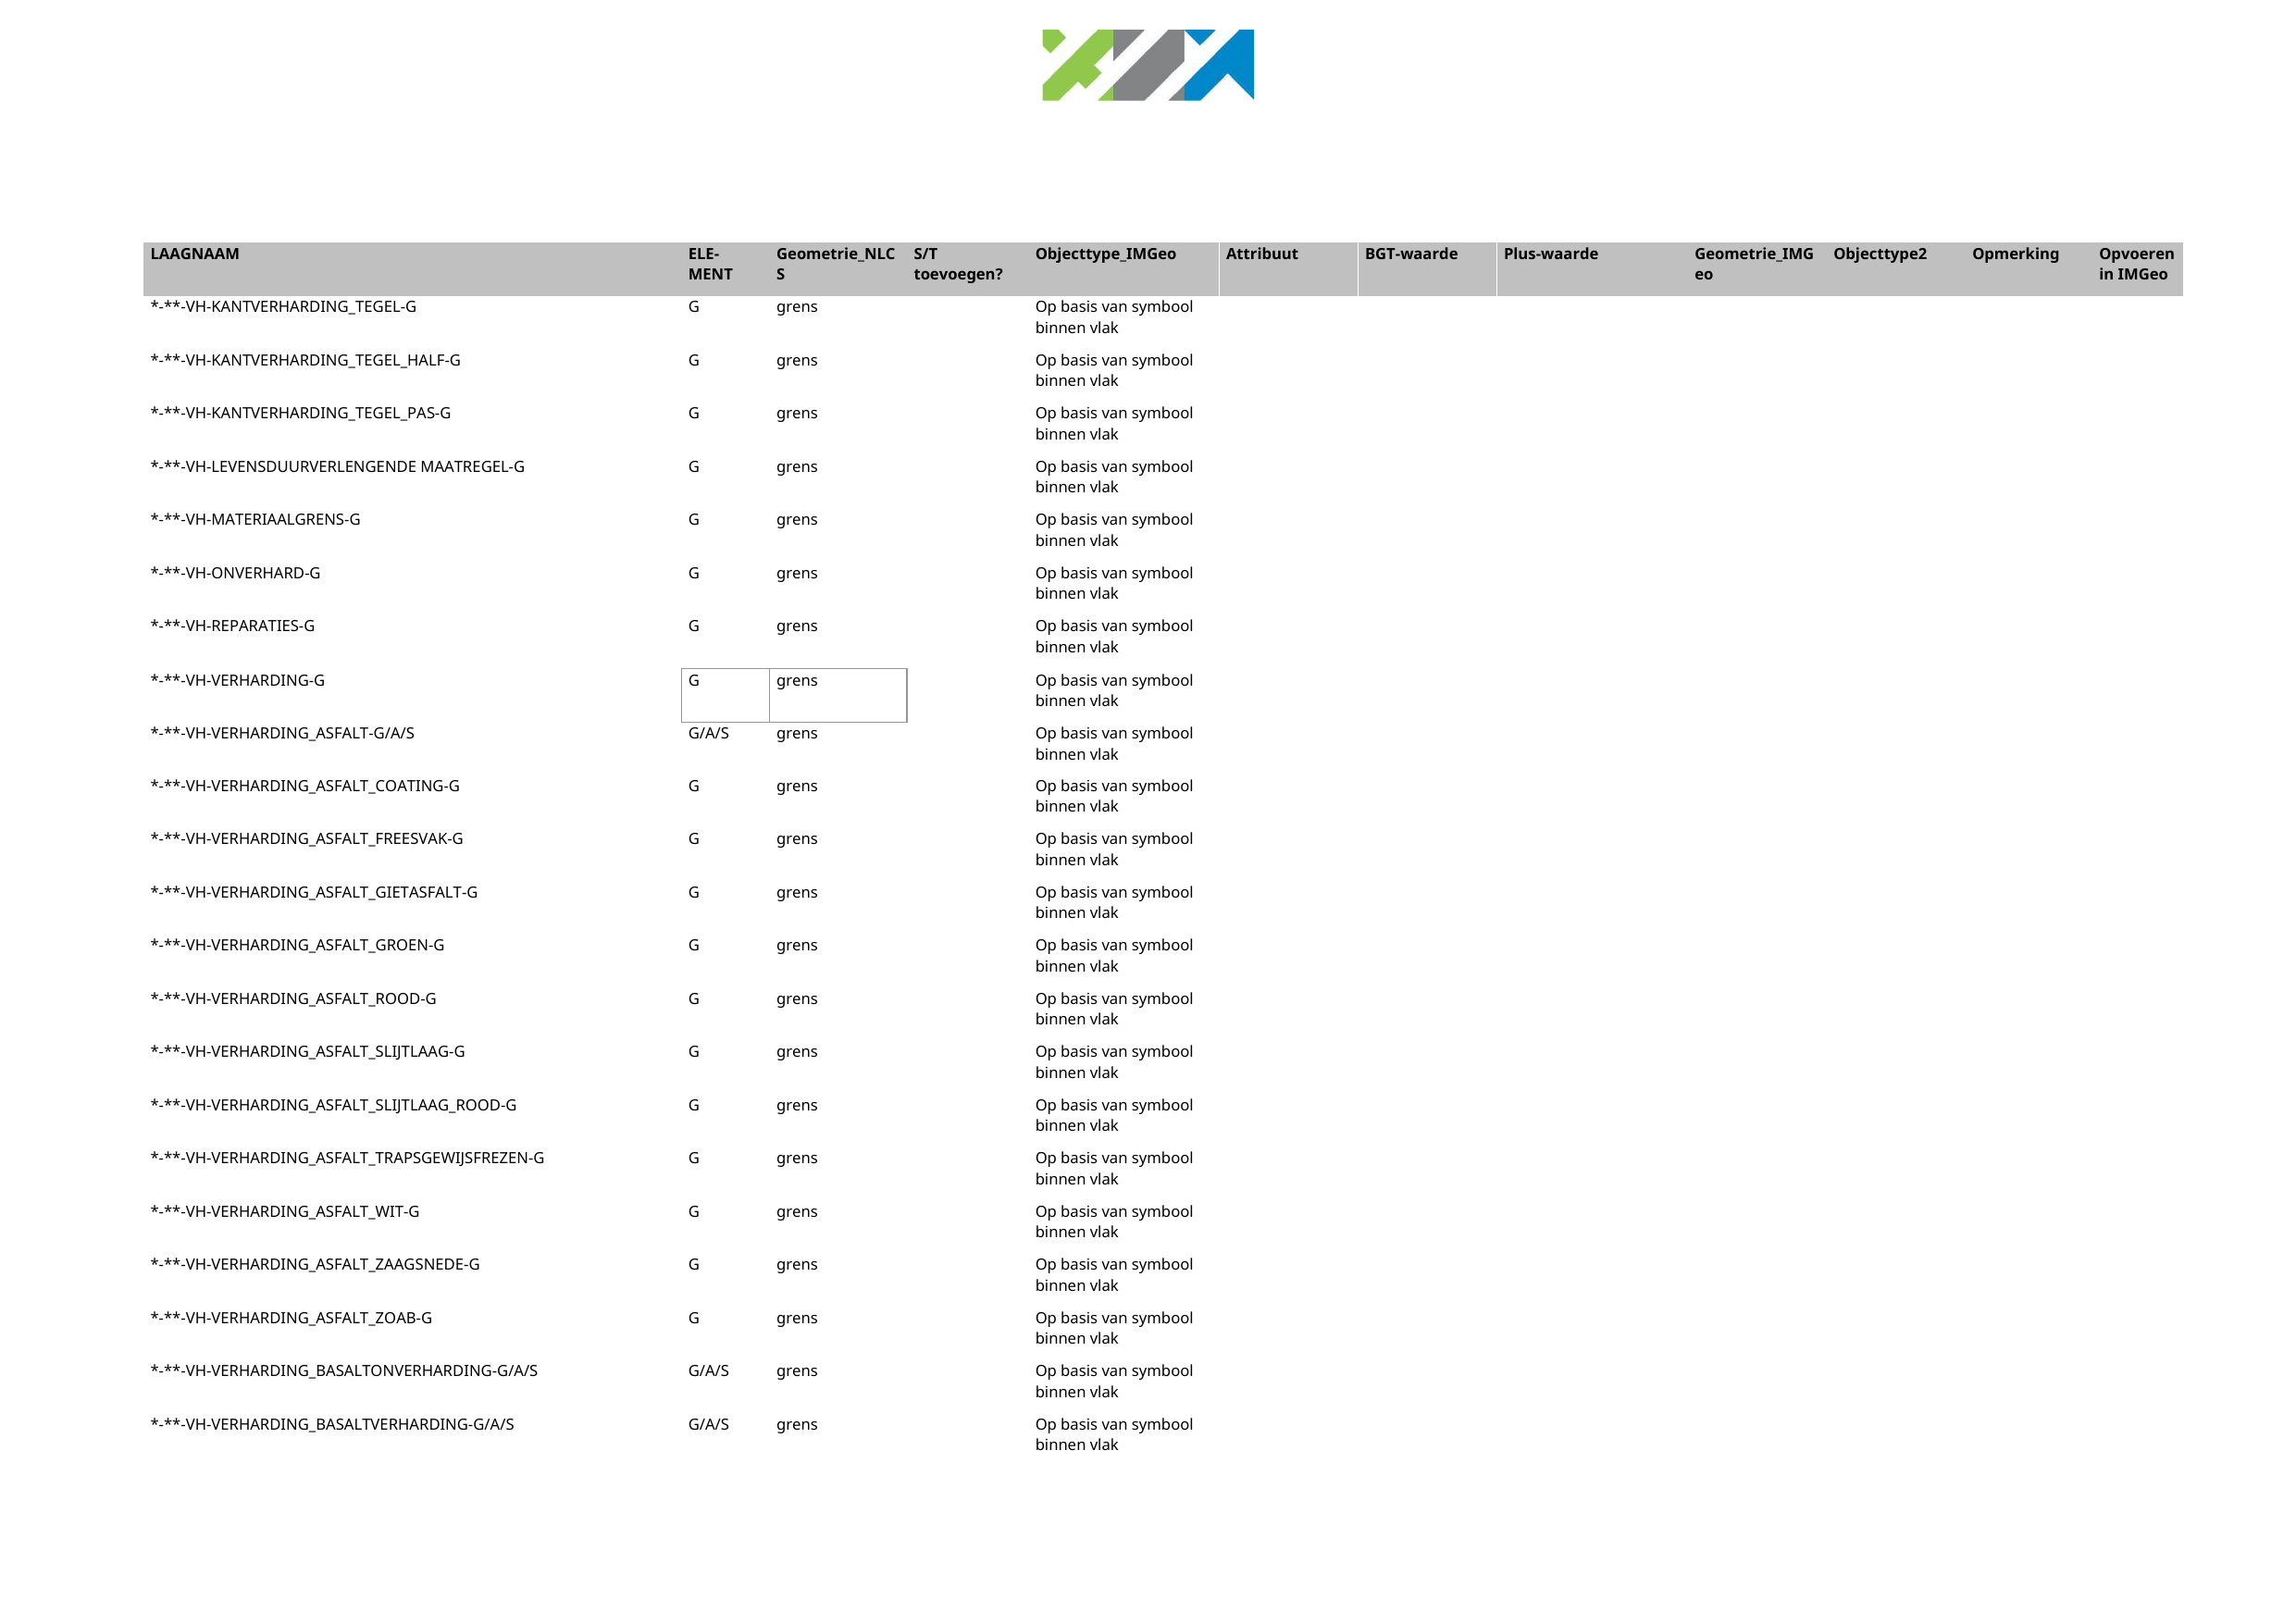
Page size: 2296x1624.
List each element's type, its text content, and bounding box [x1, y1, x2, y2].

table_cell *-**-VH-LEVENSDUURVERLENGENDE MAATREGEL-G [143, 455, 681, 509]
table_cell [2092, 1360, 2183, 1413]
table_cell [1827, 403, 1966, 455]
table_cell [1497, 1413, 1688, 1467]
table_cell *-**-VH-KANTVERHARDING_TEGEL-G [143, 296, 681, 349]
table_cell grens [770, 403, 907, 455]
table_cell [1497, 668, 1688, 722]
table_cell [1966, 1094, 2092, 1147]
table_cell Op basis van symbool binnen vlak [1028, 562, 1219, 615]
table_cell G [681, 1307, 770, 1360]
table_header BGT-waarde [1359, 242, 1496, 296]
table_cell grens [770, 828, 907, 881]
table_cell [1827, 828, 1966, 881]
table_cell [1497, 775, 1688, 828]
table_header Geometrie_NLCS [770, 242, 907, 296]
table_cell [1497, 1094, 1688, 1147]
table_cell [1359, 722, 1496, 775]
table_cell [2092, 1413, 2183, 1467]
table_cell [1827, 1147, 1966, 1200]
table_cell G [681, 455, 770, 509]
table_cell [1220, 1147, 1358, 1200]
table_cell [1827, 1094, 1966, 1147]
table_cell [1359, 775, 1496, 828]
table_cell G [681, 1147, 770, 1200]
table_cell [1966, 1254, 2092, 1307]
table_cell [1497, 1200, 1688, 1254]
table_cell [907, 562, 1028, 615]
table_cell [1966, 1147, 2092, 1200]
table_cell [1359, 615, 1496, 668]
table_cell [2092, 722, 2183, 775]
table_cell *-**-VH-KANTVERHARDING_TEGEL_HALF-G [143, 349, 681, 403]
table_cell G [682, 669, 769, 722]
table_cell [1359, 828, 1496, 881]
table_cell [1827, 1200, 1966, 1254]
table_cell G [681, 615, 770, 668]
table_cell Op basis van symbool binnen vlak [1028, 987, 1219, 1041]
table_cell [1827, 881, 1966, 935]
table_cell [1220, 1041, 1358, 1094]
table_cell Op basis van symbool binnen vlak [1028, 1254, 1219, 1307]
table_cell Op basis van symbool binnen vlak [1028, 881, 1219, 935]
table_cell [1220, 562, 1358, 615]
table_cell grens [770, 455, 907, 509]
table_cell [907, 1094, 1028, 1147]
table_cell [1966, 668, 2092, 722]
table_cell [1966, 296, 2092, 349]
table_cell [1688, 987, 1827, 1041]
table_cell [907, 349, 1028, 403]
table_cell [2092, 935, 2183, 987]
table_cell [1688, 1360, 1827, 1413]
table_cell grens [770, 1200, 907, 1254]
table_cell Op basis van symbool binnen vlak [1028, 1094, 1219, 1147]
table_cell [1966, 1360, 2092, 1413]
table_cell [2092, 509, 2183, 562]
table_cell [1359, 1307, 1496, 1360]
table_cell [1688, 403, 1827, 455]
table_cell [907, 1254, 1028, 1307]
table_cell [1220, 1413, 1358, 1467]
table_cell [1688, 881, 1827, 935]
table_cell [1688, 562, 1827, 615]
table_cell [2092, 828, 2183, 881]
table_cell [1827, 509, 1966, 562]
table_cell [1220, 403, 1358, 455]
table_cell [1497, 349, 1688, 403]
table_cell [1220, 775, 1358, 828]
table_cell [1220, 1254, 1358, 1307]
table_cell grens [770, 1413, 907, 1467]
table_cell [907, 1041, 1028, 1094]
table_cell [2092, 1307, 2183, 1360]
table_cell *-**-VH-VERHARDING_ASFALT_ROOD-G [143, 987, 681, 1041]
table_cell grens [770, 1307, 907, 1360]
table_cell [1966, 722, 2092, 775]
table_cell [1359, 1200, 1496, 1254]
table_cell *-**-VH-VERHARDING_BASALTVERHARDING-G/A/S [143, 1413, 681, 1467]
table_cell [1359, 881, 1496, 935]
table_cell Op basis van symbool binnen vlak [1028, 828, 1219, 881]
table_cell grens [770, 296, 907, 349]
table_cell [907, 1307, 1028, 1360]
table_cell grens [770, 987, 907, 1041]
table_cell [1497, 455, 1688, 509]
table_cell Op basis van symbool binnen vlak [1028, 509, 1219, 562]
table_cell grens [770, 881, 907, 935]
table_cell *-**-VH-VERHARDING_ASFALT_ZOAB-G [143, 1307, 681, 1360]
table_cell [2092, 403, 2183, 455]
table_cell [1497, 1360, 1688, 1413]
table_cell G [681, 562, 770, 615]
table_header S/T toevoegen? [907, 242, 1028, 296]
table_cell [907, 296, 1028, 349]
table_cell [1827, 987, 1966, 1041]
table_cell [1827, 1254, 1966, 1307]
table_cell grens [770, 1254, 907, 1307]
table_cell [1220, 828, 1358, 881]
table_cell [2092, 615, 2183, 668]
table_cell [2092, 1147, 2183, 1200]
table_cell [1966, 403, 2092, 455]
table_cell G/A/S [681, 1360, 770, 1413]
table_cell G [681, 1254, 770, 1307]
table_cell G [681, 935, 770, 987]
table_cell [1497, 615, 1688, 668]
table_header Opvoeren in IMGeo [2092, 242, 2183, 296]
table_cell [2092, 562, 2183, 615]
table_cell [1220, 296, 1358, 349]
table_cell [1359, 296, 1496, 349]
table_cell [1359, 349, 1496, 403]
table_cell [1220, 722, 1358, 775]
table_cell [907, 881, 1028, 935]
table_header Plus-waarde [1497, 242, 1688, 296]
table_cell [907, 1360, 1028, 1413]
table_cell [1688, 722, 1827, 775]
table_cell [1359, 1147, 1496, 1200]
table_cell [1497, 1041, 1688, 1094]
table_cell [1827, 722, 1966, 775]
table_cell Op basis van symbool binnen vlak [1028, 1360, 1219, 1413]
table_cell [2092, 881, 2183, 935]
table_cell Op basis van symbool binnen vlak [1028, 775, 1219, 828]
table_cell [1827, 615, 1966, 668]
table_cell [1827, 1360, 1966, 1413]
table_cell *-**-VH-VERHARDING_ASFALT-G/A/S [143, 722, 681, 775]
table_cell [1688, 1200, 1827, 1254]
table_cell G [681, 1200, 770, 1254]
table_cell [1966, 1413, 2092, 1467]
table_cell [2092, 1094, 2183, 1147]
table_cell [907, 775, 1028, 828]
table_cell [1359, 1094, 1496, 1147]
table_cell [2092, 349, 2183, 403]
table_cell [1359, 1413, 1496, 1467]
table_cell [2092, 775, 2183, 828]
table_cell [1688, 1041, 1827, 1094]
table_cell [1220, 509, 1358, 562]
table_cell [1688, 828, 1827, 881]
table_cell [1359, 509, 1496, 562]
table_cell G [681, 1041, 770, 1094]
table_cell [1497, 296, 1688, 349]
table_cell Op basis van symbool binnen vlak [1028, 722, 1219, 775]
table_cell [907, 935, 1028, 987]
table_cell *-**-VH-VERHARDING_ASFALT_ZAAGSNEDE-G [143, 1254, 681, 1307]
table_cell [1688, 1147, 1827, 1200]
table_cell [2092, 1254, 2183, 1307]
table_cell [1497, 562, 1688, 615]
table_cell [1359, 1360, 1496, 1413]
table_cell [1827, 935, 1966, 987]
table_cell [1966, 987, 2092, 1041]
table_cell Op basis van symbool binnen vlak [1028, 1413, 1219, 1467]
table_cell *-**-VH-MATERIAALGRENS-G [143, 509, 681, 562]
table_cell [1359, 935, 1496, 987]
table_cell [1827, 1307, 1966, 1360]
table_cell [907, 615, 1028, 668]
table_cell [1966, 455, 2092, 509]
table_cell [1359, 403, 1496, 455]
table_cell *-**-VH-VERHARDING_ASFALT_TRAPSGEWIJSFREZEN-G [143, 1147, 681, 1200]
table_cell [1966, 828, 2092, 881]
table_cell [1220, 1094, 1358, 1147]
table_cell [1497, 987, 1688, 1041]
table_cell [2092, 455, 2183, 509]
table_cell [1827, 296, 1966, 349]
table_cell [2092, 296, 2183, 349]
table_cell [907, 722, 1028, 775]
table_cell [1497, 828, 1688, 881]
table_cell [1497, 1307, 1688, 1360]
table_cell [907, 509, 1028, 562]
table_cell *-**-VH-VERHARDING_ASFALT_FREESVAK-G [143, 828, 681, 881]
table_cell Op basis van symbool binnen vlak [1028, 1200, 1219, 1254]
table_cell Op basis van symbool binnen vlak [1028, 455, 1219, 509]
table_cell grens [770, 935, 907, 987]
table_cell G [681, 775, 770, 828]
table_cell Op basis van symbool binnen vlak [1028, 403, 1219, 455]
table_cell grens [770, 1147, 907, 1200]
table_cell [1966, 562, 2092, 615]
table_cell [908, 668, 1028, 722]
table_cell *-**-VH-VERHARDING_ASFALT_SLIJTLAAG-G [143, 1041, 681, 1094]
table_cell G [681, 881, 770, 935]
table_cell [1688, 668, 1827, 722]
table_cell *-**-VH-VERHARDING_BASALTONVERHARDING-G/A/S [143, 1360, 681, 1413]
table_cell [1688, 509, 1827, 562]
table_cell [1827, 562, 1966, 615]
table_cell Op basis van symbool binnen vlak [1028, 349, 1219, 403]
table_cell [1497, 881, 1688, 935]
table_cell Op basis van symbool binnen vlak [1028, 1147, 1219, 1200]
table_cell G/A/S [681, 1413, 770, 1467]
table_cell *-**-VH-VERHARDING_ASFALT_WIT-G [143, 1200, 681, 1254]
table_cell [1688, 1307, 1827, 1360]
table_cell [1966, 775, 2092, 828]
table_cell [1827, 775, 1966, 828]
table_cell [1220, 668, 1358, 722]
table_cell *-**-VH-VERHARDING_ASFALT_SLIJTLAAG_ROOD-G [143, 1094, 681, 1147]
table_cell [907, 1413, 1028, 1467]
table_cell grens [770, 669, 906, 722]
table_header Geometrie_IMGeo [1688, 242, 1827, 296]
table_cell G [681, 296, 770, 349]
table_cell [1220, 615, 1358, 668]
table_cell G [681, 828, 770, 881]
table_cell grens [770, 1041, 907, 1094]
table_cell G [681, 509, 770, 562]
table_cell [1220, 455, 1358, 509]
table_cell grens [770, 562, 907, 615]
table_cell [1220, 1307, 1358, 1360]
table_cell [1220, 881, 1358, 935]
table_cell [1827, 349, 1966, 403]
table_cell [1220, 935, 1358, 987]
table_cell grens [770, 775, 907, 828]
table_cell G/A/S [681, 723, 770, 775]
table_cell Op basis van symbool binnen vlak [1028, 296, 1219, 349]
table_cell [1827, 1413, 1966, 1467]
table_cell *-**-VH-VERHARDING_ASFALT_GIETASFALT-G [143, 881, 681, 935]
table_cell [1497, 1254, 1688, 1307]
table_cell [2092, 1041, 2183, 1094]
table_cell [1966, 881, 2092, 935]
table_cell [1688, 349, 1827, 403]
table_cell [1220, 349, 1358, 403]
table_cell [1220, 1360, 1358, 1413]
table_cell [907, 455, 1028, 509]
table_cell [1966, 935, 2092, 987]
table_cell Op basis van symbool binnen vlak [1028, 668, 1219, 722]
table_cell [1497, 509, 1688, 562]
table_cell [1688, 775, 1827, 828]
table_cell [1359, 562, 1496, 615]
table_cell [1688, 935, 1827, 987]
table_cell [1966, 1200, 2092, 1254]
table_cell [1966, 509, 2092, 562]
table_cell [907, 828, 1028, 881]
table_cell [1688, 455, 1827, 509]
table_cell [1497, 403, 1688, 455]
table_cell G [681, 349, 770, 403]
table_cell [907, 1200, 1028, 1254]
table_cell grens [770, 509, 907, 562]
table_cell [1966, 1041, 2092, 1094]
table_cell *-**-VH-VERHARDING-G [143, 668, 681, 722]
table_cell [1359, 1041, 1496, 1094]
table_cell [907, 987, 1028, 1041]
table_cell [1688, 1094, 1827, 1147]
table_cell [1359, 987, 1496, 1041]
table_cell G [681, 987, 770, 1041]
table_cell [1497, 1147, 1688, 1200]
table_cell [2092, 668, 2183, 722]
table_cell [2092, 987, 2183, 1041]
table_cell [1359, 455, 1496, 509]
table_cell [1220, 1200, 1358, 1254]
table_cell [1497, 935, 1688, 987]
table_cell grens [770, 349, 907, 403]
table_cell [1688, 1254, 1827, 1307]
table_cell [907, 403, 1028, 455]
table_cell *-**-VH-ONVERHARD-G [143, 562, 681, 615]
table_cell [1688, 296, 1827, 349]
table_cell grens [770, 1360, 907, 1413]
table_cell grens [770, 615, 907, 668]
table_cell grens [770, 1094, 907, 1147]
table_cell [1827, 668, 1966, 722]
table_header Attribuut [1220, 242, 1358, 296]
table_cell Op basis van symbool binnen vlak [1028, 615, 1219, 668]
table_cell [1966, 349, 2092, 403]
table_cell *-**-VH-VERHARDING_ASFALT_COATING-G [143, 775, 681, 828]
table_cell [1966, 1307, 2092, 1360]
table_cell [1827, 455, 1966, 509]
table_header Opmerking [1966, 242, 2092, 296]
table_cell Op basis van symbool binnen vlak [1028, 1307, 1219, 1360]
table_cell grens [770, 723, 907, 775]
table_cell [907, 1147, 1028, 1200]
table_cell G [681, 1094, 770, 1147]
table_header LAAGNAAM [143, 242, 681, 296]
table_cell [1359, 1254, 1496, 1307]
table_cell [1497, 722, 1688, 775]
table_header ELE-MENT [681, 242, 770, 296]
table_cell [1359, 668, 1496, 722]
table_header Objecttype_IMGeo [1028, 242, 1219, 296]
table_cell Op basis van symbool binnen vlak [1028, 935, 1219, 987]
table_cell Op basis van symbool binnen vlak [1028, 1041, 1219, 1094]
table_cell *-**-VH-REPARATIES-G [143, 615, 681, 668]
table_cell [1827, 1041, 1966, 1094]
table_cell [1688, 1413, 1827, 1467]
table_cell [2092, 1200, 2183, 1254]
table_cell *-**-VH-KANTVERHARDING_TEGEL_PAS-G [143, 403, 681, 455]
table_cell [1966, 615, 2092, 668]
table_cell *-**-VH-VERHARDING_ASFALT_GROEN-G [143, 935, 681, 987]
table_cell [1688, 615, 1827, 668]
table_header Objecttype2 [1827, 242, 1966, 296]
table_cell G [681, 403, 770, 455]
table_cell [1220, 987, 1358, 1041]
